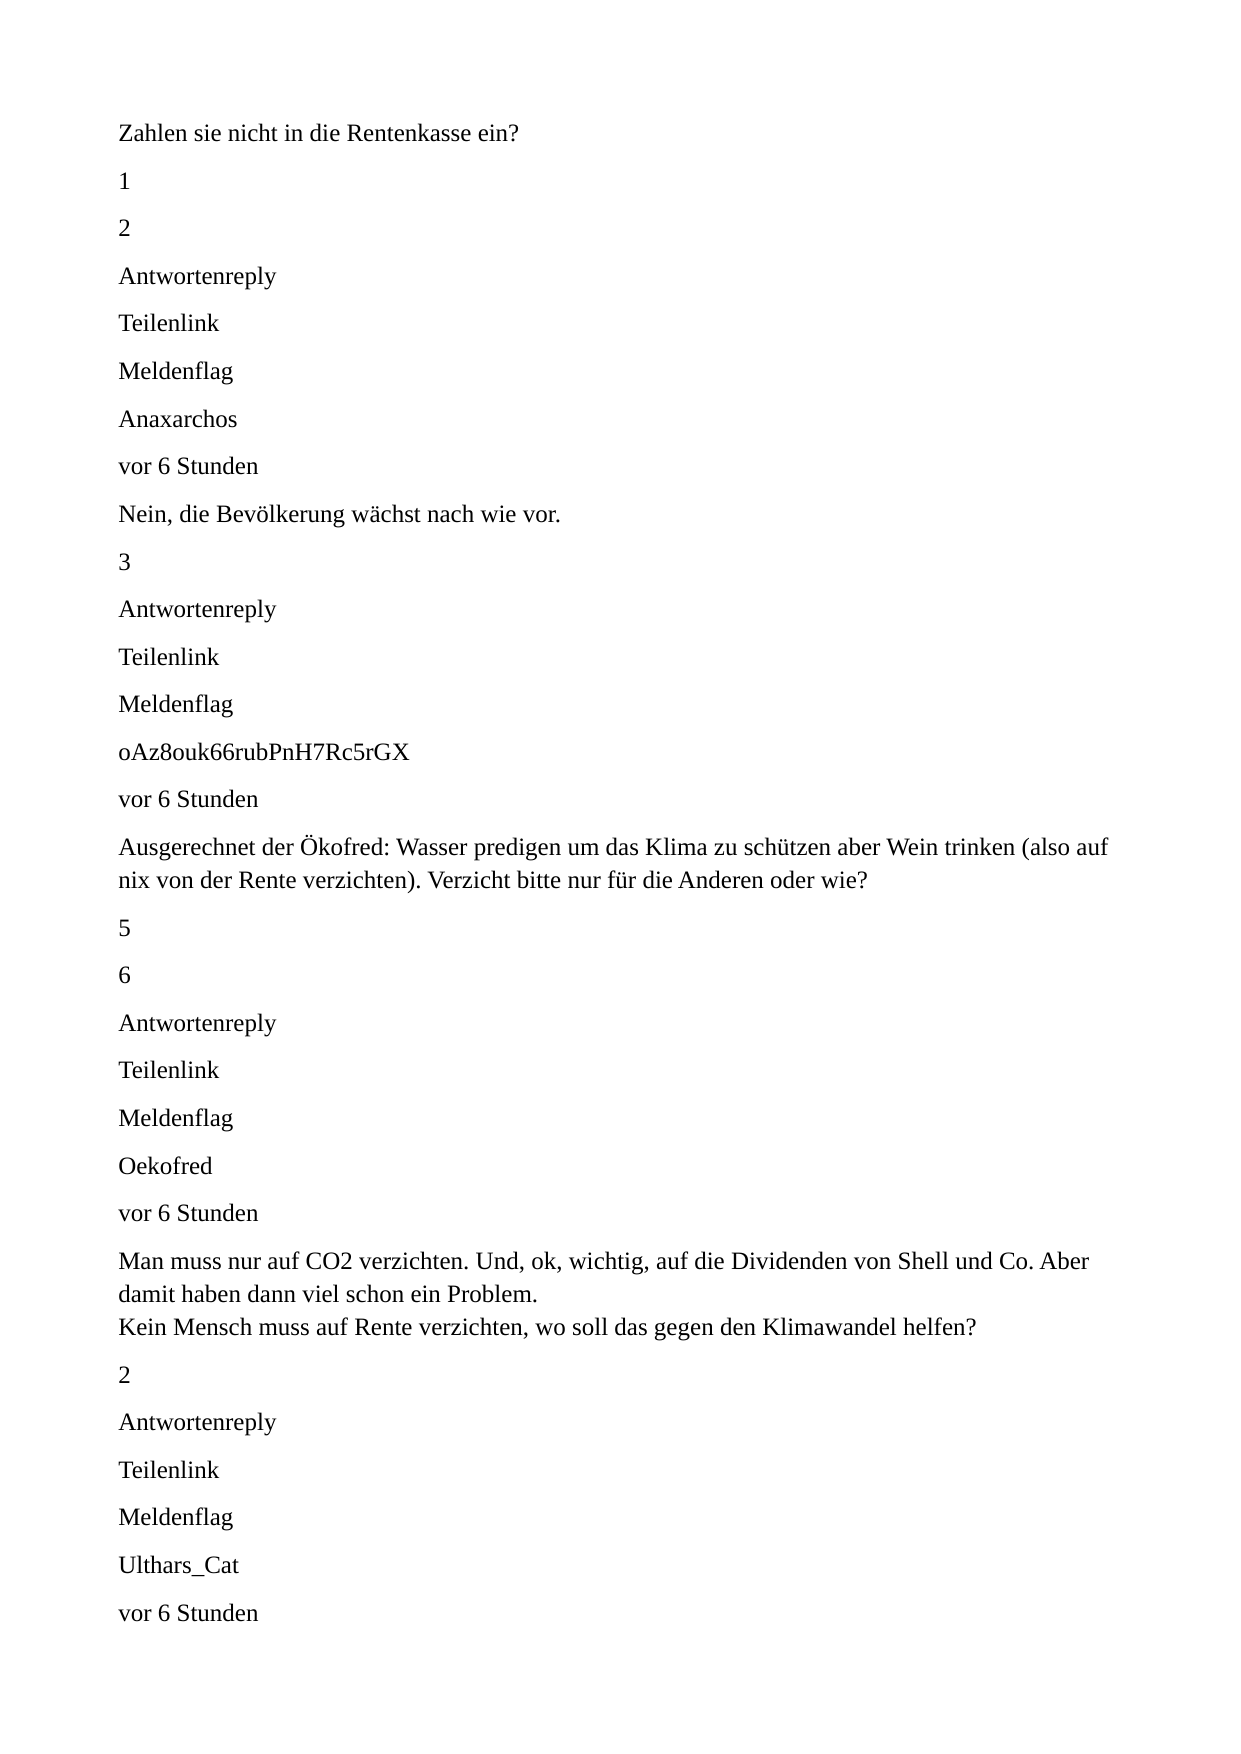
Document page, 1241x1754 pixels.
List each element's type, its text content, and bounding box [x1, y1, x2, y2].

text Anaxarchos [118, 404, 1122, 432]
text Teilenlink [118, 1056, 1122, 1084]
text 5 [118, 913, 1122, 942]
text Teilenlink [118, 1455, 1122, 1484]
text Ausgerechnet der Ökofred: Wasser predigen um das Klima zu schützen aber Wein trinken (also auf nix von der Rente verzichten). Verzicht bitte nur für die Anderen oder wie? [118, 832, 1122, 894]
text 6 [118, 960, 1122, 989]
text oAz8ouk66rubPnH7Rc5rGX [118, 737, 1122, 766]
text vor 6 Stunden [118, 1598, 1122, 1626]
text Nein, die Bevölkerung wächst nach wie vor. [118, 499, 1122, 528]
text 2 [118, 1360, 1122, 1388]
text Teilenlink [118, 308, 1122, 337]
text vor 6 Stunden [118, 451, 1122, 480]
text vor 6 Stunden [118, 1198, 1122, 1227]
text Meldenflag [118, 689, 1122, 718]
text 1 [118, 166, 1122, 194]
text Ulthars_Cat [118, 1550, 1122, 1579]
text vor 6 Stunden [118, 784, 1122, 813]
text Antwortenreply [118, 261, 1122, 290]
text Antwortenreply [118, 594, 1122, 623]
text Meldenflag [118, 356, 1122, 385]
text Antwortenreply [118, 1407, 1122, 1436]
text Meldenflag [118, 1502, 1122, 1531]
text Meldenflag [118, 1103, 1122, 1132]
text Man muss nur auf CO2 verzichten. Und, ok, wichtig, auf die Dividenden von Shell und Co. Aber damit haben dann viel schon ein Problem. Kein Mensch muss auf Rente verzichten, wo soll das gegen den Klimawandel helfen? [118, 1246, 1122, 1341]
text 3 [118, 547, 1122, 575]
text 2 [118, 213, 1122, 242]
text Oekofred [118, 1151, 1122, 1179]
text Teilenlink [118, 642, 1122, 671]
text Zahlen sie nicht in die Rentenkasse ein? [118, 118, 1122, 147]
text Antwortenreply [118, 1008, 1122, 1037]
